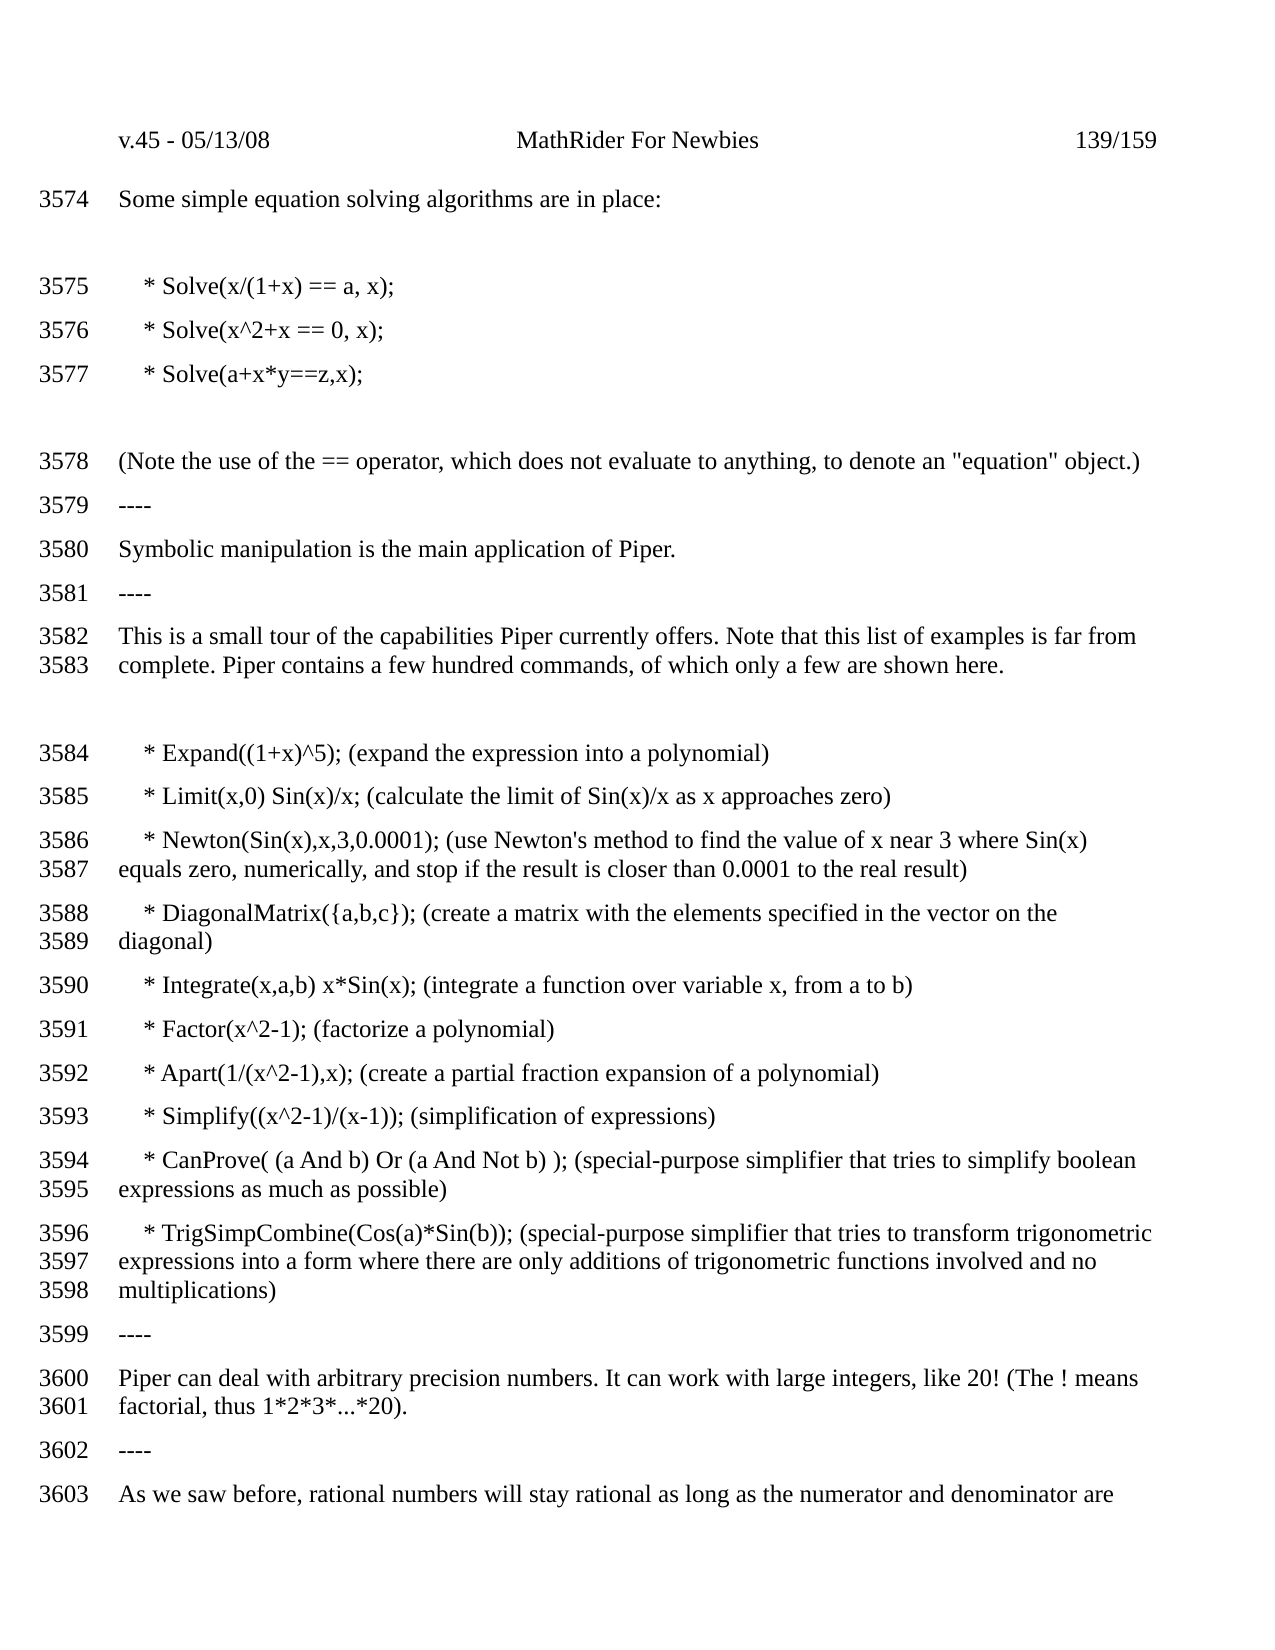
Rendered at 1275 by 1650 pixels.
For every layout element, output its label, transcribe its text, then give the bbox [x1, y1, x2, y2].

text * Newton(Sin(x),x,3,0.0001); (use Newton's method to find the value of x near 3 where Sin(x) equals zero, numerically, and stop if the result is closer than 0.0001 to the real result) [118, 825, 1157, 883]
text Symbolic manipulation is the main application of Piper. [118, 534, 1157, 563]
text * DiagonalMatrix({a,b,c}); (create a matrix with the elements specified in the vector on the diagonal) [118, 898, 1157, 955]
text Piper can deal with arbitrary precision numbers. It can work with large integers, like 20! (The ! means factorial, thus 1*2*3*...*20). [118, 1363, 1157, 1420]
text * Integrate(x,a,b) x*Sin(x); (integrate a function over variable x, from a to b) [118, 970, 1157, 999]
text * Solve(x/(1+x) == a, x); [118, 271, 1157, 300]
text * Simplify((x^2-1)/(x-1)); (simplification of expressions) [118, 1101, 1157, 1130]
text This is a small tour of the capabilities Piper currently offers. Note that this list of examples is far from complete. Piper contains a few hundred commands, of which only a few are shown here. [118, 621, 1157, 679]
text * Apart(1/(x^2-1),x); (create a partial fraction expansion of a polynomial) [118, 1058, 1157, 1086]
text ---- [118, 490, 1157, 519]
text * Expand((1+x)^5); (expand the expression into a polynomial) [118, 738, 1157, 766]
text * TrigSimpCombine(Cos(a)*Sin(b)); (special-purpose simplifier that tries to transform trigonometric expressions into a form where there are only additions of trigonometric functions involved and no multiplications) [118, 1218, 1157, 1304]
text Some simple equation solving algorithms are in place: [118, 184, 1157, 213]
text * Limit(x,0) Sin(x)/x; (calculate the limit of Sin(x)/x as x approaches zero) [118, 781, 1157, 810]
text * Factor(x^2-1); (factorize a polynomial) [118, 1014, 1157, 1043]
text * Solve(a+x*y==z,x); [118, 359, 1157, 388]
text ---- [118, 1435, 1157, 1464]
text ---- [118, 578, 1157, 606]
text * CanProve( (a And b) Or (a And Not b) ); (special-purpose simplifier that tries to simplify boolean expressions as much as possible) [118, 1145, 1157, 1203]
text (Note the use of the == operator, which does not evaluate to anything, to denote an "equation" object.) [118, 446, 1157, 475]
text * Solve(x^2+x == 0, x); [118, 315, 1157, 344]
text ---- [118, 1319, 1157, 1348]
text As we saw before, rational numbers will stay rational as long as the numerator and denominator are [118, 1479, 1157, 1508]
